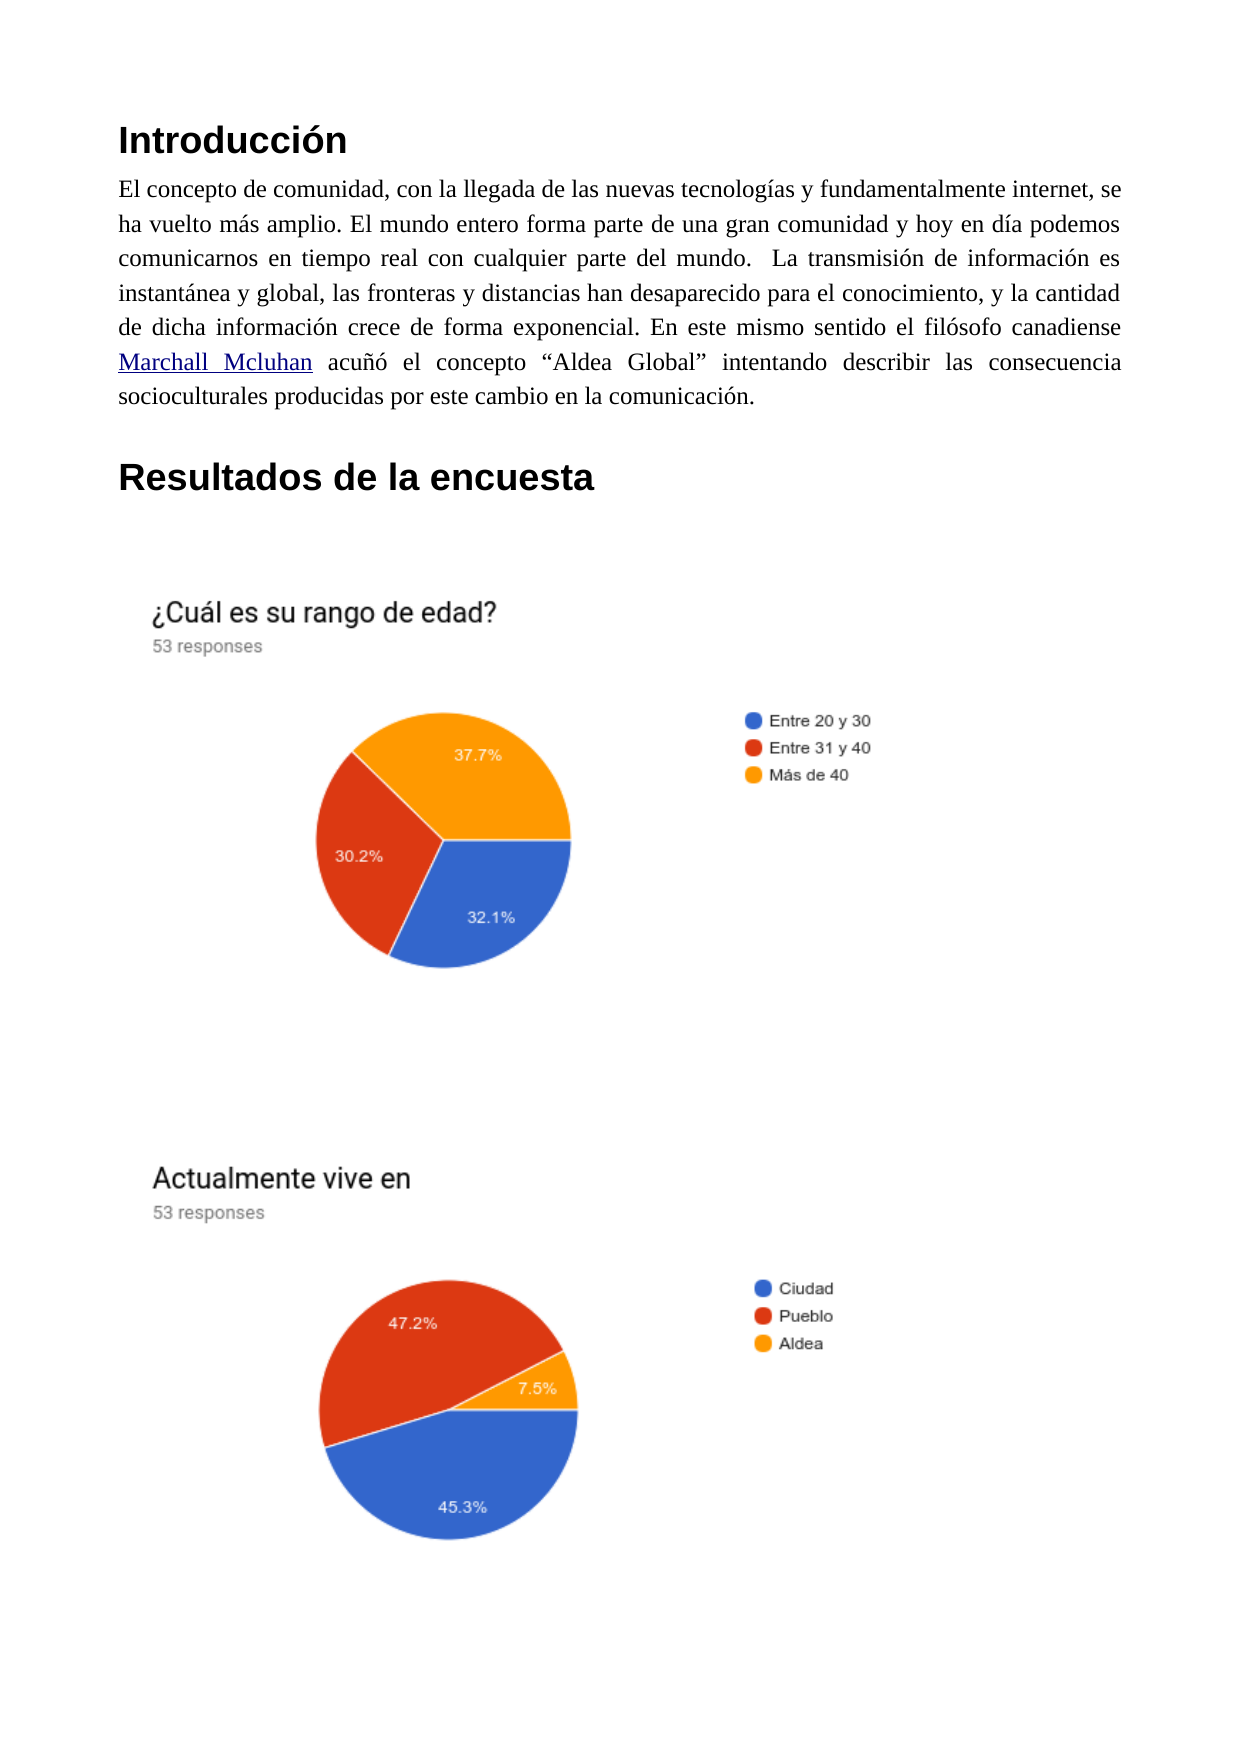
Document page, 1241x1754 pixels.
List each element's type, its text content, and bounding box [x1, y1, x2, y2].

subtitle Introducción [118, 118, 1122, 162]
picture [118, 1126, 1123, 1555]
picture [118, 560, 1108, 983]
subtitle Resultados de la encuesta [118, 455, 1122, 499]
text El concepto de comunidad, con la llegada de las nuevas tecnologías y fundamentalmente internet, se ha vuelto más amplio. El mundo entero forma parte de una gran comunidad y hoy en día podemos comunicarnos en tiempo real con cualquier parte del mundo. La transmisión de información es instantánea y global, las fronteras y distancias han desaparecido para el conocimiento, y la cantidad de dicha información crece de forma exponencial. En este mismo sentido el filósofo canadiense Marchall Mcluhan acuñó el concepto “Aldea Global” intentando describir las consecuencia socioculturales producidas por este cambio en la comunicación. [118, 174, 1122, 410]
